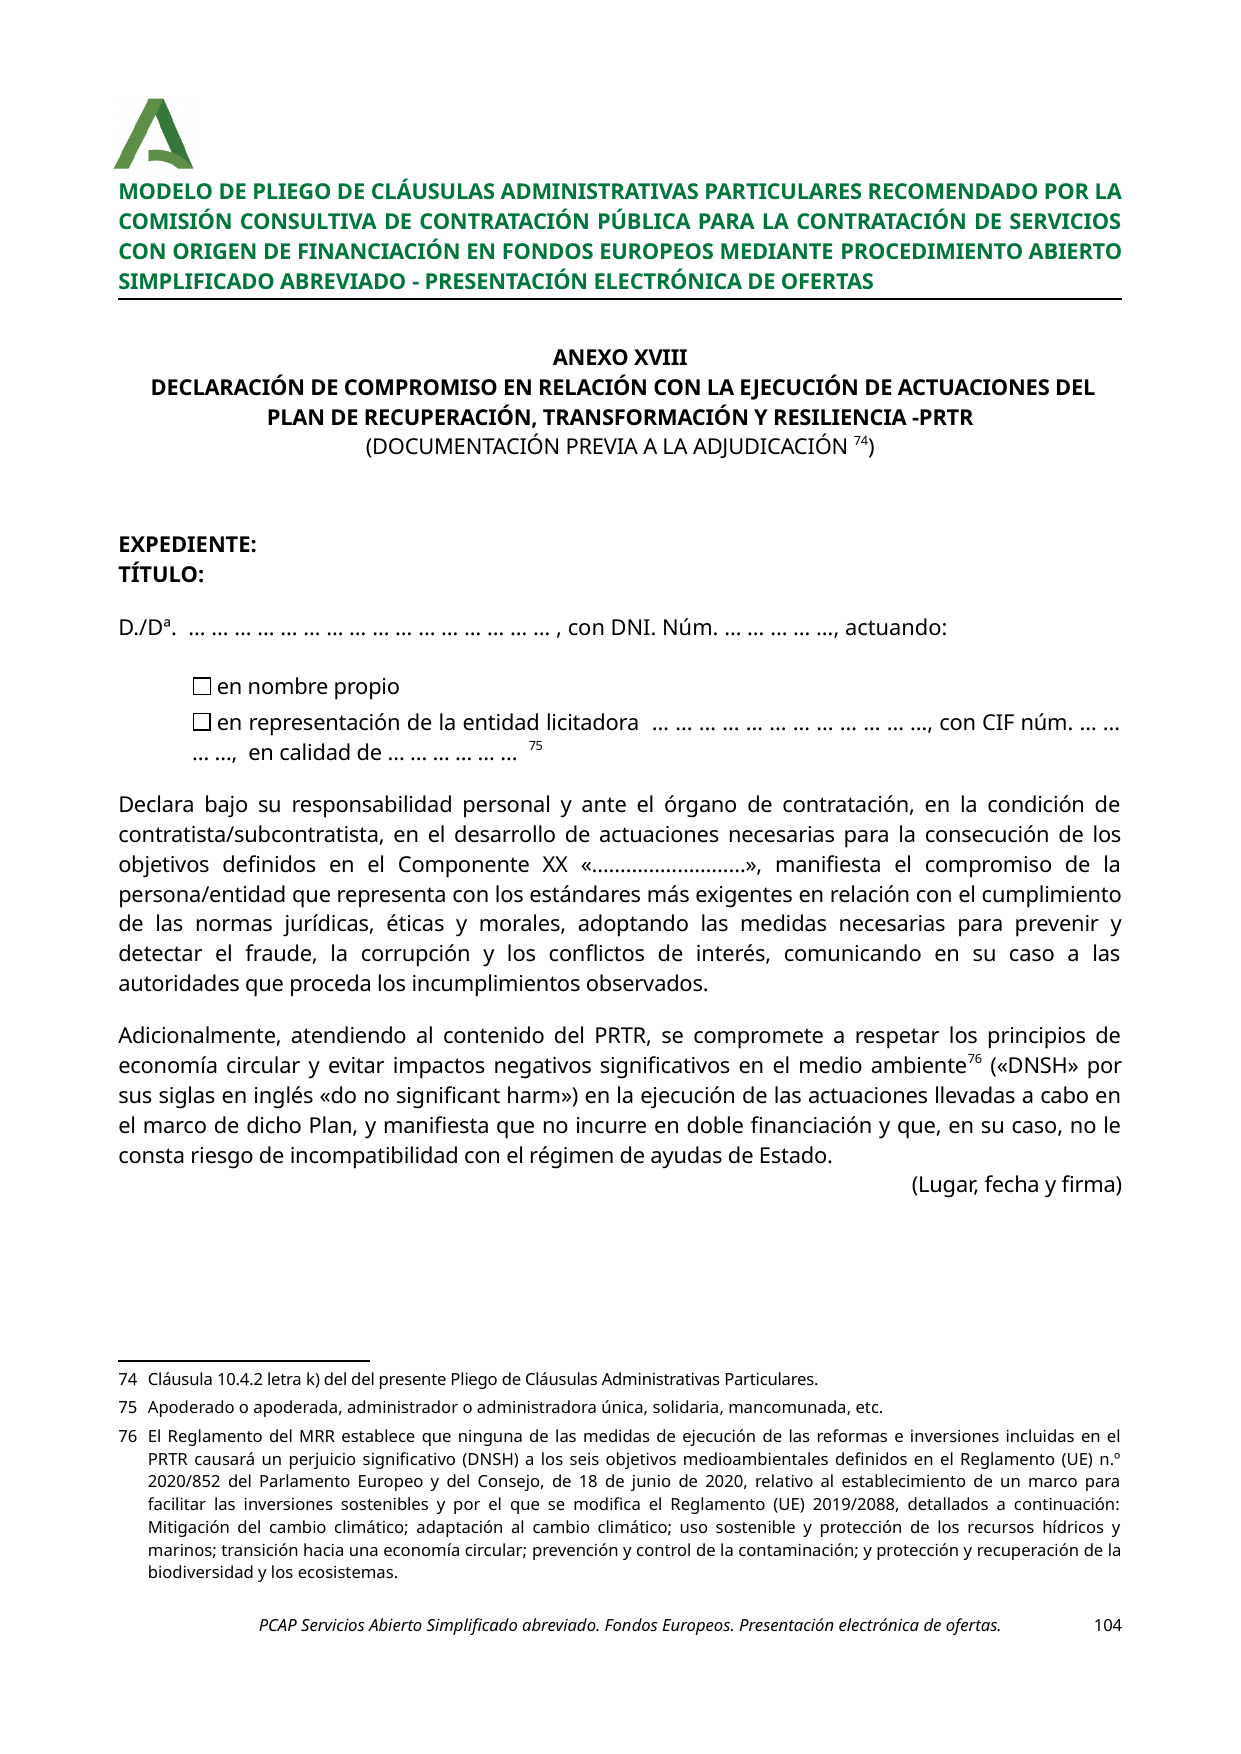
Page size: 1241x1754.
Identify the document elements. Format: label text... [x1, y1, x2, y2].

text D./Dª. … … … … … … … … … … … … … … … … , con DNI. Núm. … … … … …, actuando: [118, 612, 1122, 641]
text TÍTULO: [118, 559, 1122, 589]
text en nombre propio [192, 671, 1122, 701]
text Apoderado o apoderada, administrador o administradora única, solidaria, mancomunada, etc. [118, 1396, 1122, 1419]
text Cláusula 10.4.2 letra k) del del presente Pliego de Cláusulas Administrativas Particulares. [118, 1367, 1122, 1390]
text EXPEDIENTE: [118, 529, 1122, 559]
text Declara bajo su responsabilidad personal y ante el órgano de contratación, en la condición de contratista/subcontratista, en el desarrollo de actuaciones necesarias para la consecución de los objetivos definidos en el Componente XX «………………………», manifiesta el compromiso de la persona/entidad que representa con los estándares más exigentes en relación con el cumplimiento de las normas jurídicas, éticas y morales, adoptando las medidas necesarias para prevenir y detectar el fraude, la corrupción y los conflictos de interés, comunicando en su caso a las autoridades que proceda los incumplimientos observados. [118, 789, 1122, 998]
text MODELO DE PLIEGO DE CLÁUSULAS ADMINISTRATIVAS PARTICULARES RECOMENDADO POR LA COMISIÓN CONSULTIVA DE CONTRATACIÓN PÚBLICA PARA LA CONTRATACIÓN DE SERVICIOS CON ORIGEN DE FINANCIACIÓN EN FONDOS EUROPEOS MEDIANTE PROCEDIMIENTO ABIERTO SIMPLIFICADO ABREVIADO - PRESENTACIÓN ELECTRÓNICA DE OFERTAS [118, 176, 1122, 298]
text ANEXO XVIII [118, 342, 1122, 372]
text DECLARACIÓN DE COMPROMISO EN RELACIÓN CON LA EJECUCIÓN DE ACTUACIONES DEL PLAN DE RECUPERACIÓN, TRANSFORMACIÓN Y RESILIENCIA -PRTR [118, 372, 1122, 431]
text (DOCUMENTACIÓN PREVIA A LA ADJUDICACIÓN ) [118, 431, 1122, 461]
text Adicionalmente, atendiendo al contenido del PRTR, se compromete a respetar los principios de economía circular y evitar impactos negativos significativos en el medio ambiente («DNSH» por sus siglas en inglés «do no significant harm») en la ejecución de las actuaciones llevadas a cabo en el marco de dicho Plan, y manifiesta que no incurre en doble financiación y que, en su caso, no le consta riesgo de incompatibilidad con el régimen de ayudas de Estado. [118, 1021, 1122, 1169]
text (Lugar, fecha y firma) [118, 1169, 1122, 1199]
text El Reglamento del MRR establece que ninguna de las medidas de ejecución de las reformas e inversiones incluidas en el PRTR causará un perjuicio significativo (DNSH) a los seis objetivos medioambientales definidos en el Reglamento (UE) n.º 2020/852 del Parlamento Europeo y del Consejo, de 18 de junio de 2020, relativo al establecimiento de un marco para facilitar las inversiones sostenibles y por el que se modifica el Reglamento (UE) 2019/2088, detallados a continuación: Mitigación del cambio climático; adaptación al cambio climático; uso sostenible y protección de los recursos hídricos y marinos; transición hacia una economía circular; prevención y control de la contaminación; y protección y recuperación de la biodiversidad y los ecosistemas. [118, 1425, 1122, 1584]
picture [109, 94, 198, 173]
text en representación de la entidad licitadora … … … … … … … … … … … …, con CIF núm. … … … …, en calidad de … … … … … … [192, 707, 1122, 767]
